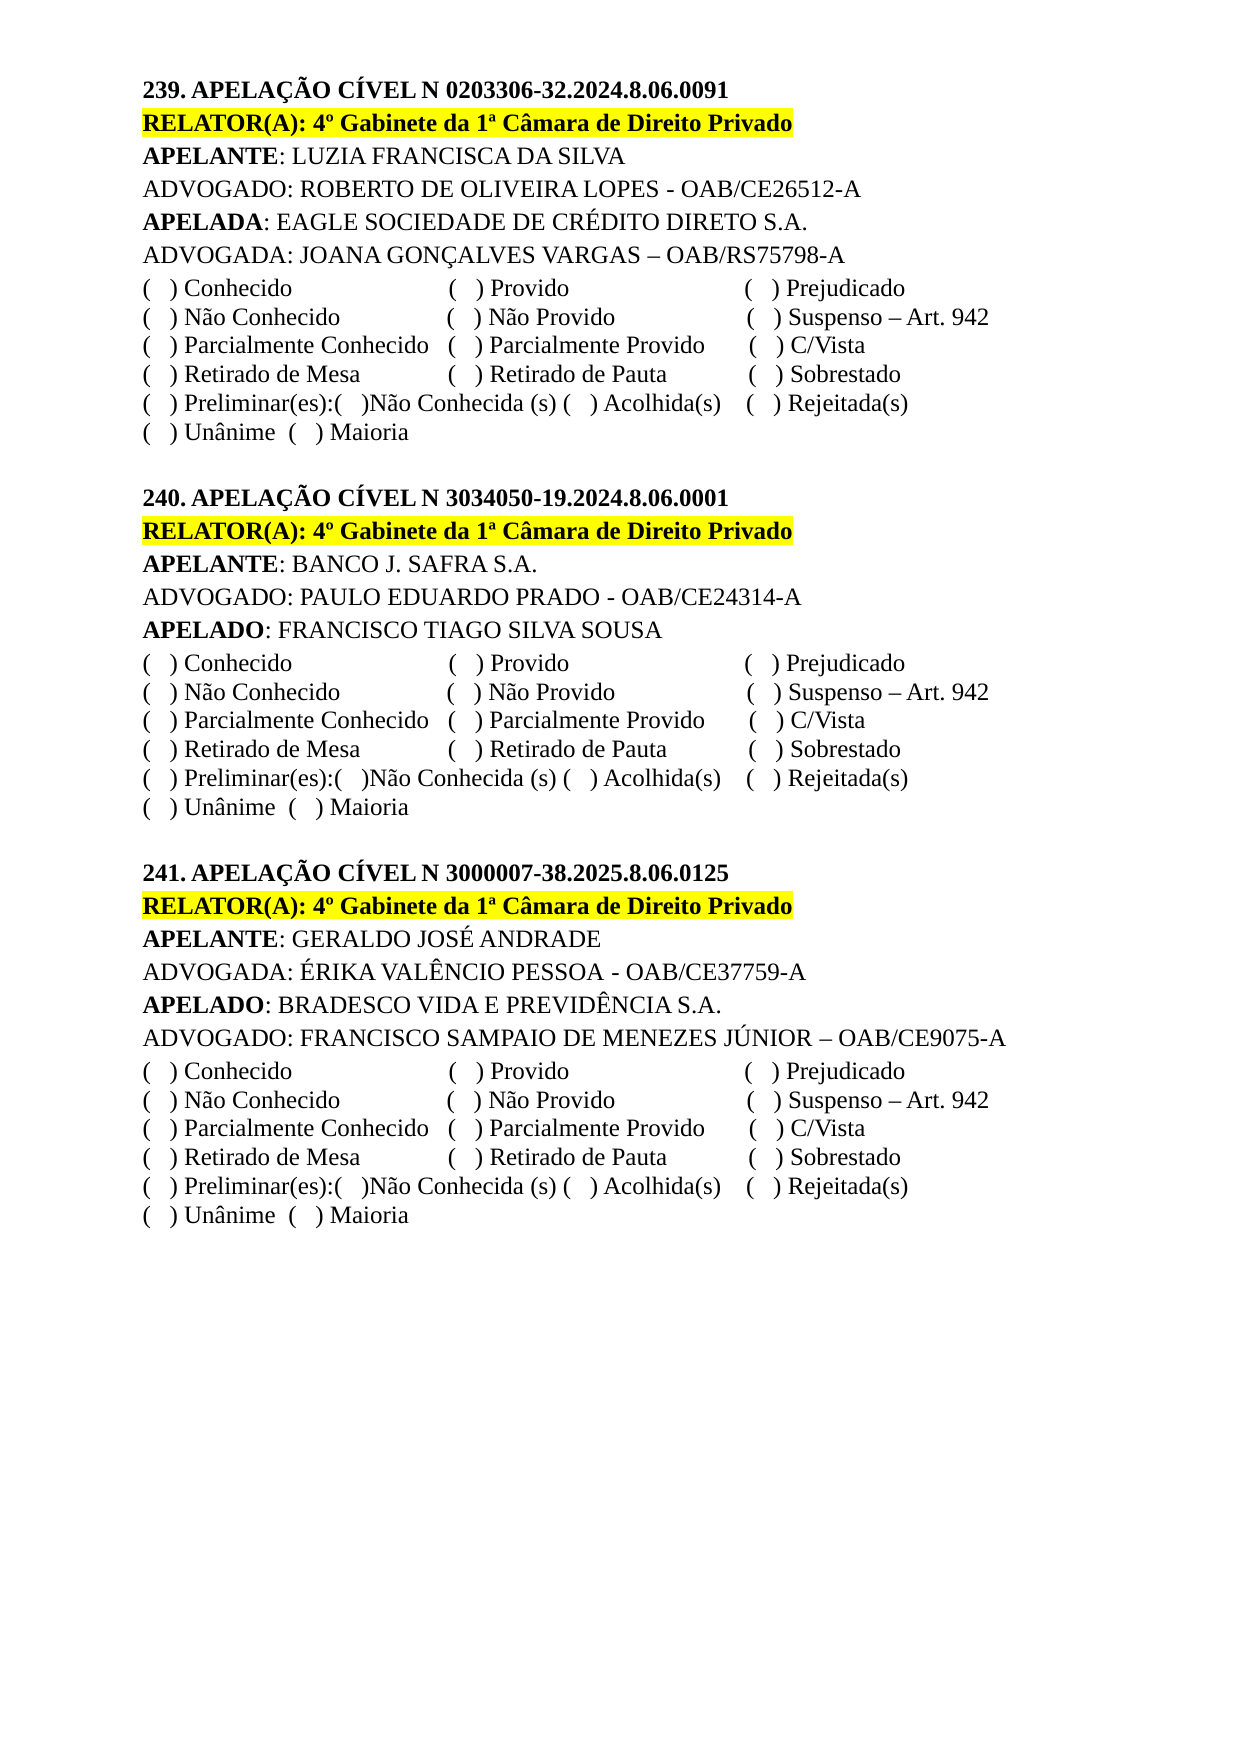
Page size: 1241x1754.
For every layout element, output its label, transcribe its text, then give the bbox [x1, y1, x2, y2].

text ( ) Parcialmente Conhecido ( ) Parcialmente Provido ( ) C/Vista [142, 331, 1158, 359]
text ( ) Conhecido ( ) Provido ( ) Prejudicado [142, 1056, 1141, 1085]
text ( ) Conhecido ( ) Provido ( ) Prejudicado [142, 273, 1141, 302]
text ( ) Preliminar(es):( )Não Conhecida (s) ( ) Acolhida(s) ( ) Rejeitada(s) [142, 1171, 1158, 1200]
text ( ) Unânime ( ) Maioria 240. APELAÇÃO CÍVEL N 3034050-19.2024.8.06.0001 RELATOR(A): 4º Gabinete da 1ª Câmara de Direito Privado APELANTE: BANCO J. SAFRA S.A. ADVOGADO: PAULO EDUARDO PRADO - OAB/CE24314-A APELADO: FRANCISCO TIAGO SILVA SOUSA [142, 417, 1141, 644]
text ( ) Unânime ( ) Maioria [142, 1200, 1141, 1294]
text ( ) Conhecido ( ) Provido ( ) Prejudicado [142, 648, 1141, 677]
text ( ) Preliminar(es):( )Não Conhecida (s) ( ) Acolhida(s) ( ) Rejeitada(s) [142, 763, 1158, 792]
text ( ) Não Conhecido ( ) Não Provido ( ) Suspenso – Art. 942 [142, 677, 1158, 706]
text ( ) Preliminar(es):( )Não Conhecida (s) ( ) Acolhida(s) ( ) Rejeitada(s) [142, 388, 1158, 417]
text ( ) Parcialmente Conhecido ( ) Parcialmente Provido ( ) C/Vista [142, 1113, 1158, 1142]
text ( ) Retirado de Mesa ( ) Retirado de Pauta ( ) Sobrestado [142, 734, 1158, 763]
text ( ) Não Conhecido ( ) Não Provido ( ) Suspenso – Art. 942 [142, 302, 1158, 331]
text 239. APELAÇÃO CÍVEL N 0203306-32.2024.8.06.0091 RELATOR(A): 4º Gabinete da 1ª Câmara de Direito Privado APELANTE: LUZIA FRANCISCA DA SILVA ADVOGADO: ROBERTO DE OLIVEIRA LOPES - OAB/CE26512-A APELADA: EAGLE SOCIEDADE DE CRÉDITO DIRETO S.A. ADVOGADA: JOANA GONÇALVES VARGAS – OAB/RS75798-A [142, 75, 1141, 269]
text ( ) Parcialmente Conhecido ( ) Parcialmente Provido ( ) C/Vista [142, 706, 1158, 734]
text ( ) Retirado de Mesa ( ) Retirado de Pauta ( ) Sobrestado [142, 359, 1158, 388]
text ( ) Retirado de Mesa ( ) Retirado de Pauta ( ) Sobrestado [142, 1142, 1158, 1171]
text ( ) Não Conhecido ( ) Não Provido ( ) Suspenso – Art. 942 [142, 1085, 1158, 1113]
text ( ) Unânime ( ) Maioria 241. APELAÇÃO CÍVEL N 3000007-38.2025.8.06.0125 RELATOR(A): 4º Gabinete da 1ª Câmara de Direito Privado APELANTE: GERALDO JOSÉ ANDRADE ADVOGADA: ÉRIKA VALÊNCIO PESSOA - OAB/CE37759-A APELADO: BRADESCO VIDA E PREVIDÊNCIA S.A. ADVOGADO: FRANCISCO SAMPAIO DE MENEZES JÚNIOR – OAB/CE9075-A [142, 792, 1141, 1052]
